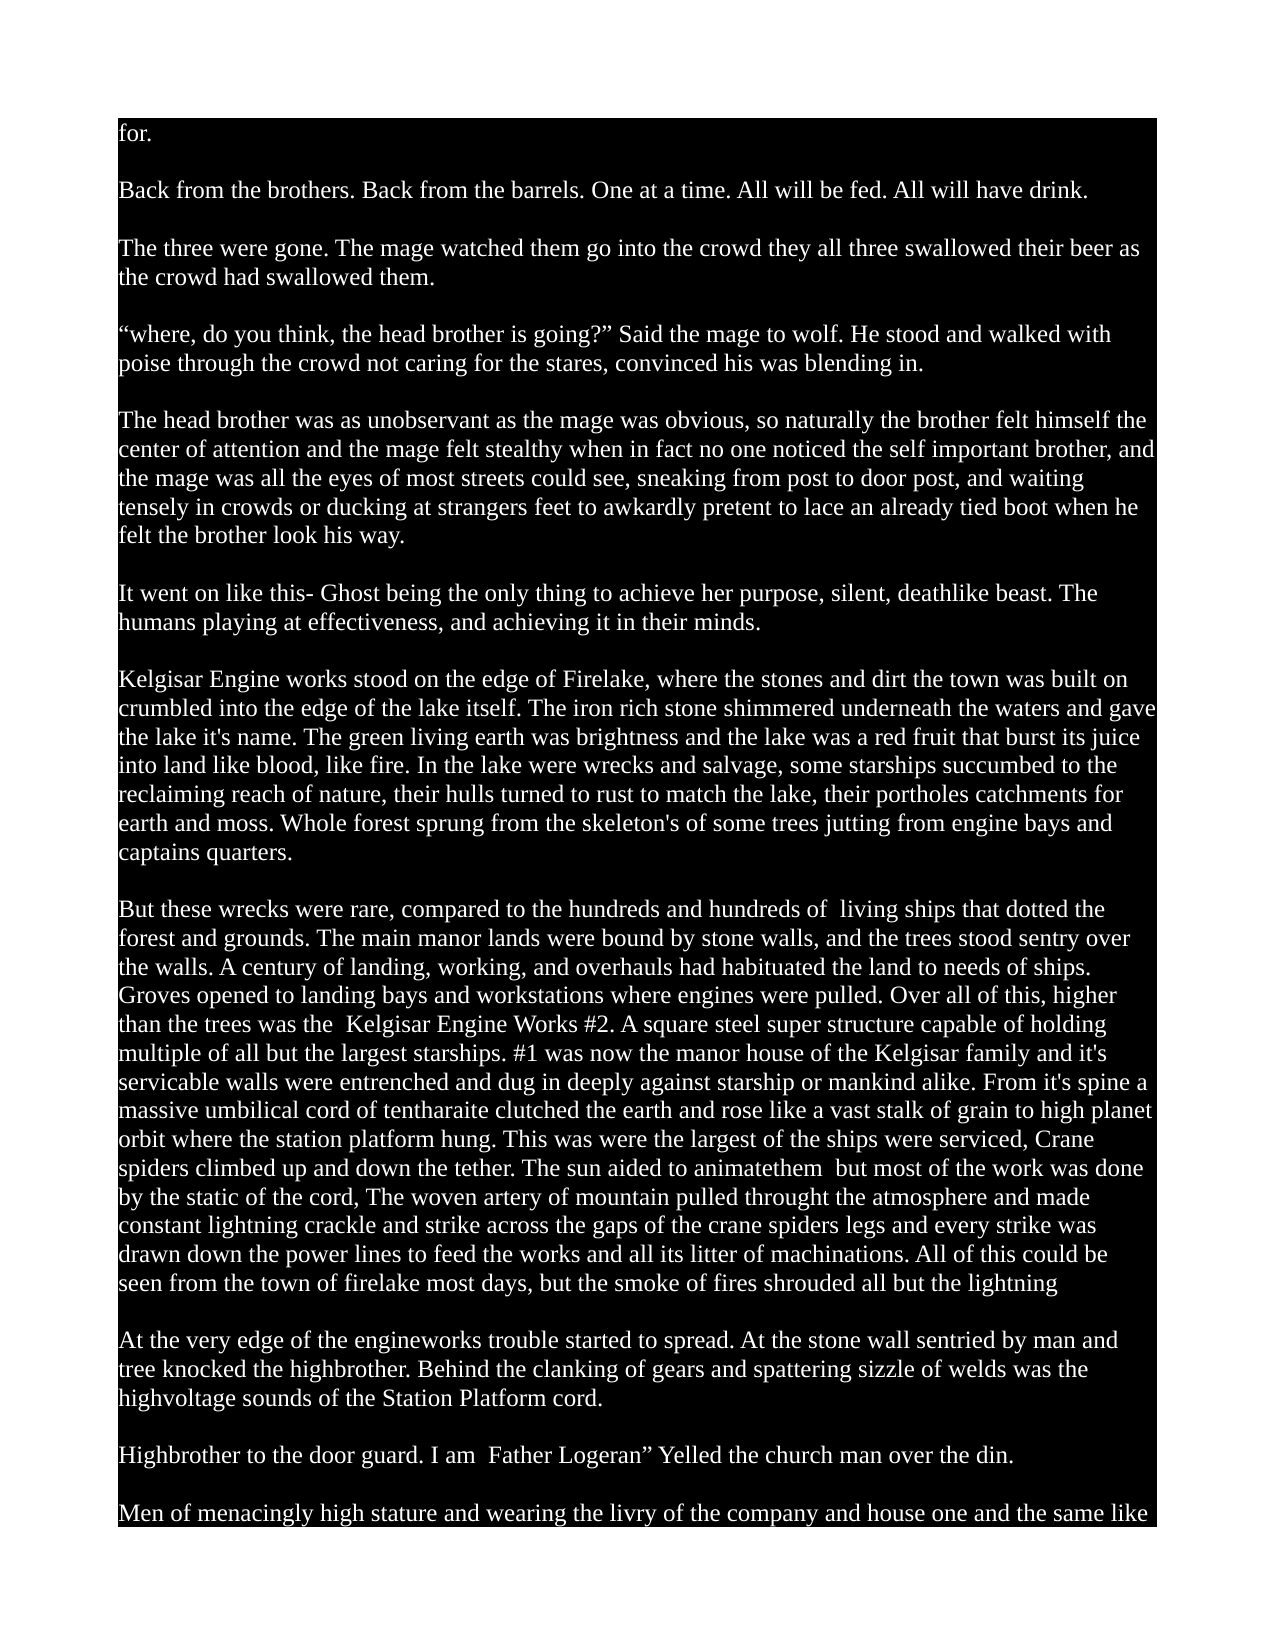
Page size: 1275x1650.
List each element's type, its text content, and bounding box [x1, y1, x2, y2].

text for. Back from the brothers. Back from the barrels. One at a time. All will be fed. All will have drink. [118, 118, 1157, 204]
text The three were gone. The mage watched them go into the crowd they all three swallowed their beer as the crowd had swallowed them. [118, 233, 1157, 291]
text It went on like this- Ghost being the only thing to achieve her purpose, silent, deathlike beast. The humans playing at effectiveness, and achieving it in their minds. Kelgisar Engine works stood on the edge of Firelake, where the stones and dirt the town was built on crumbled into the edge of the lake itself. The iron rich stone shimmered underneath the waters and gave the lake it's name. The green living earth was brightness and the lake was a red fruit that burst its juice into land like blood, like fire. In the lake were wrecks and salvage, some starships succumbed to the reclaiming reach of nature, their hulls turned to rust to match the lake, their portholes catchments for earth and moss. Whole forest sprung from the skeleton's of some trees jutting from engine bays and captains quarters. [118, 578, 1157, 866]
text The head brother was as unobservant as the mage was obvious, so naturally the brother felt himself the center of attention and the mage felt stealthy when in fact no one noticed the self important brother, and the mage was all the eyes of most streets could see, sneaking from post to door post, and waiting tensely in crowds or ducking at strangers feet to awkardly pretent to lace an already tied boot when he felt the brother look his way. [118, 406, 1157, 549]
text But these wrecks were rare, compared to the hundreds and hundreds of living ships that dotted the forest and grounds. The main manor lands were bound by stone walls, and the trees stood sentry over the walls. A century of landing, working, and overhauls had habituated the land to needs of ships. Groves opened to landing bays and workstations where engines were pulled. Over all of this, higher than the trees was the Kelgisar Engine Works #2. A square steel super structure capable of holding multiple of all but the largest starships. #1 was now the manor house of the Kelgisar family and it's servicable walls were entrenched and dug in deeply against starship or mankind alike. From it's spine a massive umbilical cord of tentharaite clutched the earth and rose like a vast stalk of grain to high planet orbit where the station platform hung. This was were the largest of the ships were serviced, Crane spiders climbed up and down the tether. The sun aided to animatethem but most of the work was done by the static of the cord, The woven artery of mountain pulled throught the atmosphere and made constant lightning crackle and strike across the gaps of the crane spiders legs and every strike was drawn down the power lines to feed the works and all its litter of machinations. All of this could be seen from the town of firelake most days, but the smoke of fires shrouded all but the lightning At the very edge of the engineworks trouble started to spread. At the stone wall sentried by man and tree knocked the highbrother. Behind the clanking of gears and spattering sizzle of welds was the highvoltage sounds of the Station Platform cord. Highbrother to the door guard. I am Father Logeran” Yelled the church man over the din. [118, 894, 1157, 1469]
text “where, do you think, the head brother is going?” Said the mage to wolf. He stood and walked with poise through the crowd not caring for the stares, convinced his was blending in. [118, 319, 1157, 377]
text Men of menacingly high stature and wearing the livry of the company and house one and the same like [118, 1498, 1157, 1527]
